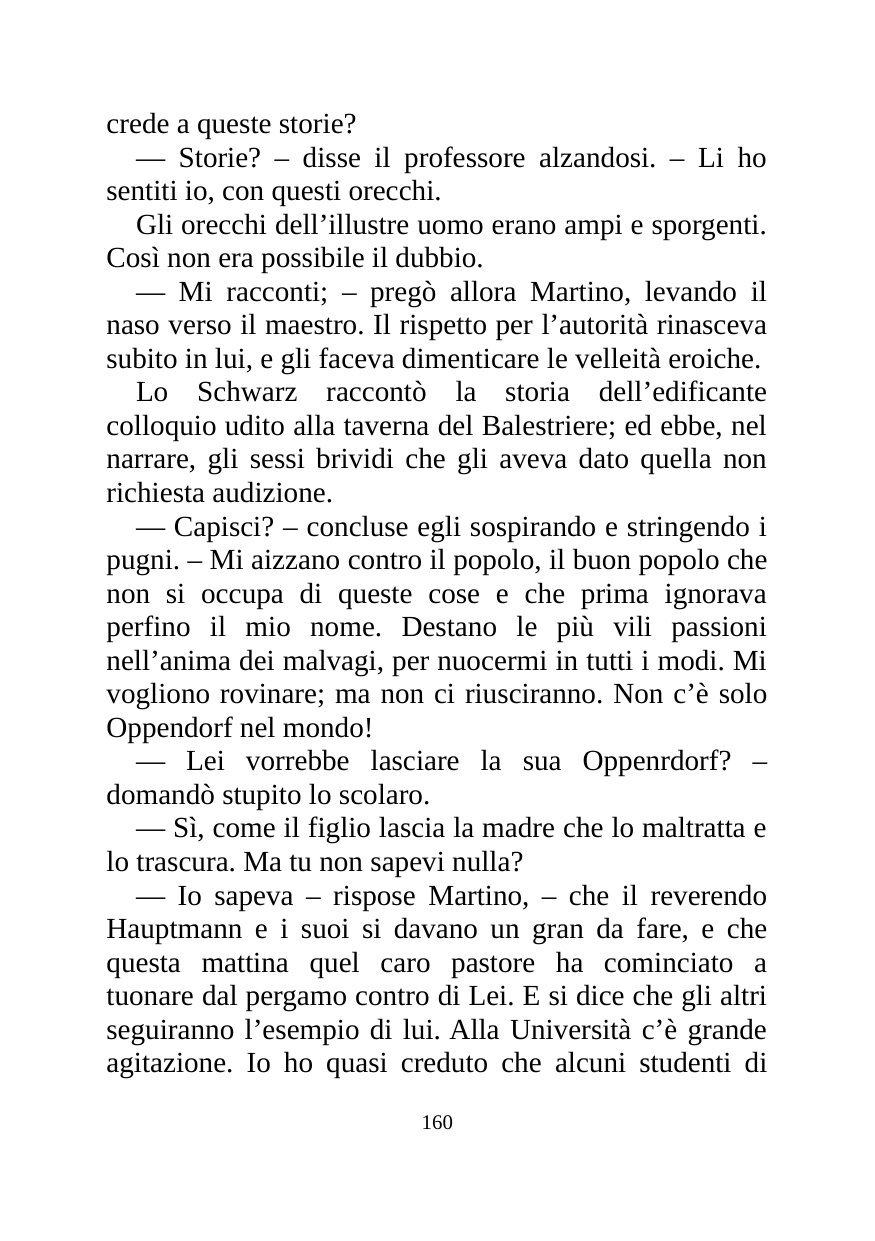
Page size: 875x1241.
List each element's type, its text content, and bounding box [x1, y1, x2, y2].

text — Sì, come il figlio lascia la madre che lo maltratta e lo trascura. Ma tu non sapevi nulla? [106, 811, 768, 878]
text — Mi racconti; – pregò allora Martino, levando il naso verso il maestro. Il rispetto per l’autorità rinasceva subito in lui, e gli faceva dimenticare le velleità eroiche. [106, 274, 768, 374]
text — Io sapeva – rispose Martino, – che il reverendo Hauptmann e i suoi si davano un gran da fare, e che questa mattina quel caro pastore ha cominciato a tuonare dal pergamo contro di Lei. E si dice che gli altri seguiranno l’esempio di lui. Alla Università c’è grande agitazione. Io ho quasi creduto che alcuni studenti di [106, 878, 768, 1079]
text — Lei vorrebbe lasciare la sua Oppenrdorf? – domandò stupito lo scolaro. [106, 743, 768, 811]
text crede a queste storie? [106, 106, 768, 140]
text — Storie? – disse il professore alzandosi. – Li ho sentiti io, con questi orecchi. [106, 140, 768, 207]
text Lo Schwarz raccontò la storia dell’edificante colloquio udito alla taverna del Balestriere; ed ebbe, nel narrare, gli sessi brividi che gli aveva dato quella non richiesta audizione. [106, 374, 768, 509]
text — Capisci? – concluse egli sospirando e stringendo i pugni. – Mi aizzano contro il popolo, il buon popolo che non si occupa di queste cose e che prima ignorava perfino il mio nome. Destano le più vili passioni nell’anima dei malvagi, per nuocermi in tutti i modi. Mi vogliono rovinare; ma non ci riusciranno. Non c’è solo Oppendorf nel mondo! [106, 509, 768, 743]
text Gli orecchi dell’illustre uomo erano ampi e sporgenti. Così non era possibile il dubbio. [106, 207, 768, 274]
